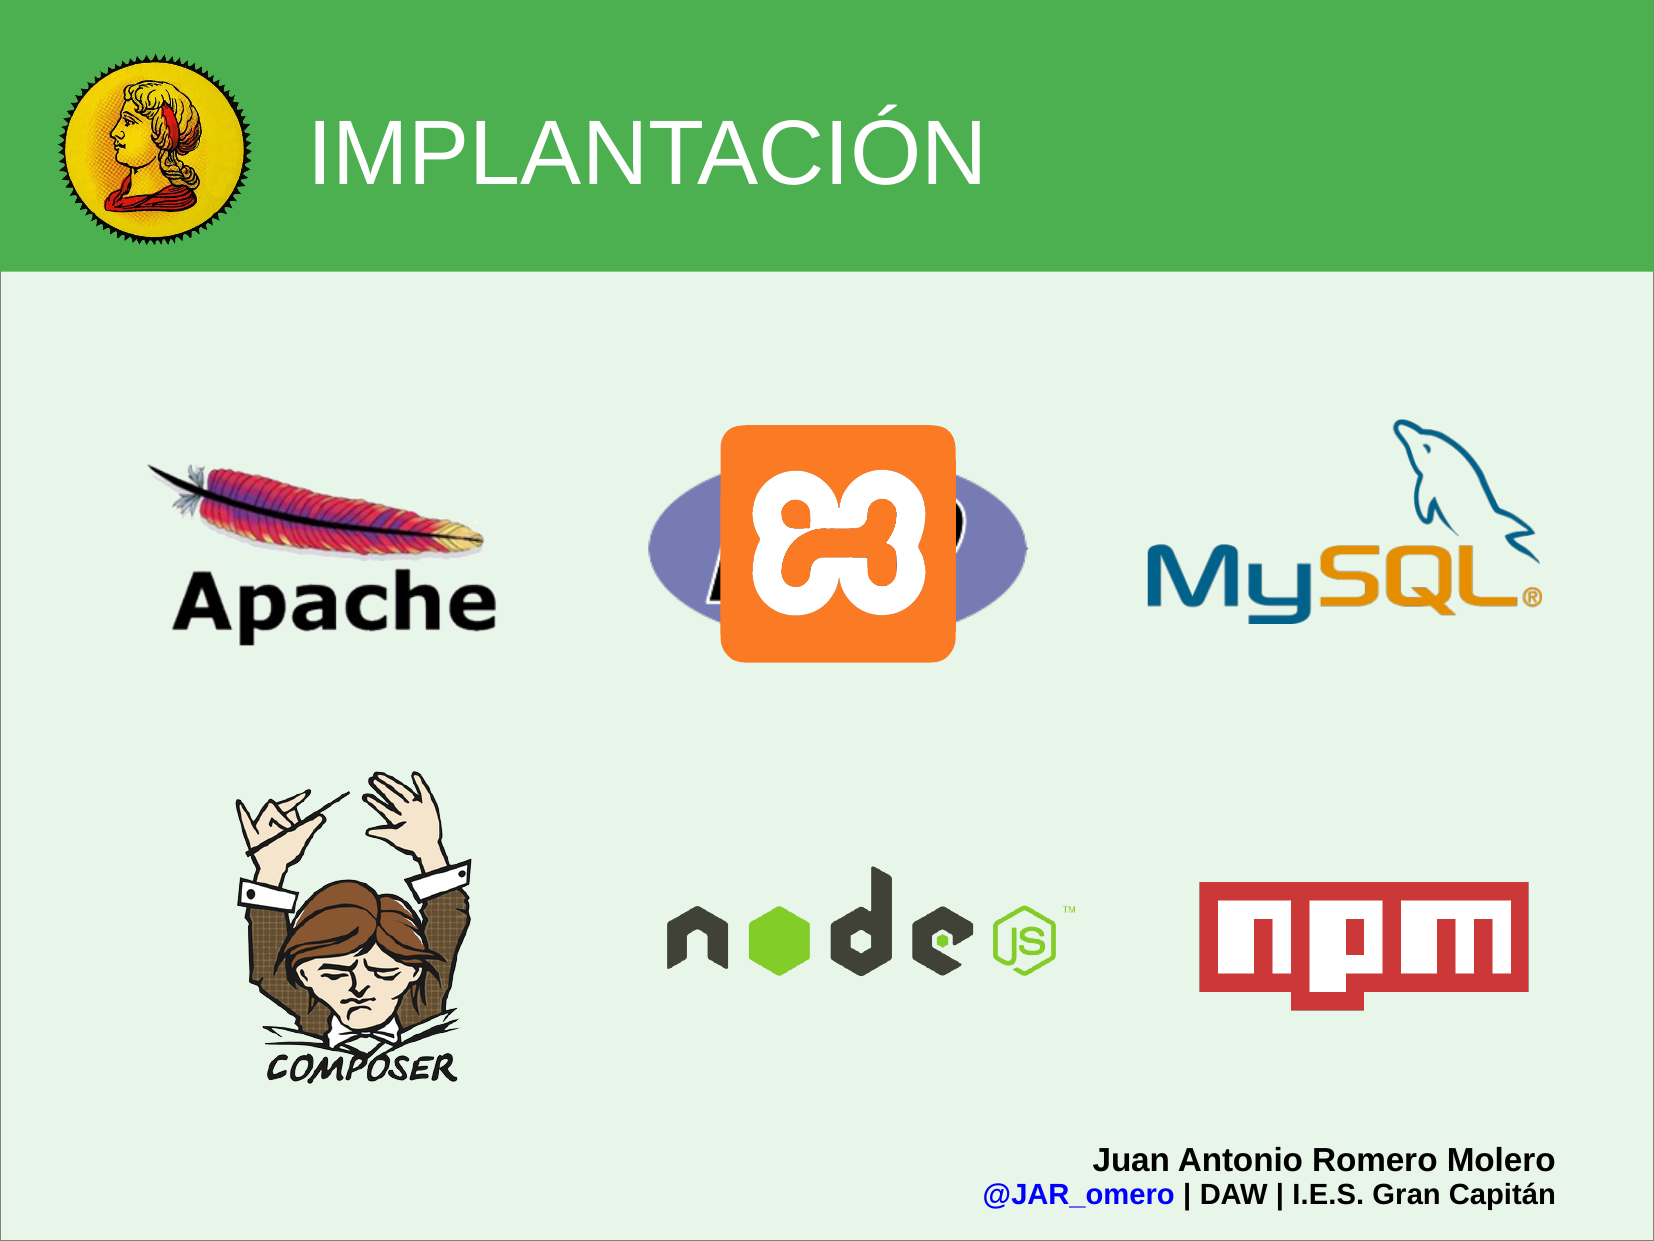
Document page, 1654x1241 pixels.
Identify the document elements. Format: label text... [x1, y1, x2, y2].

picture [57, 53, 252, 245]
picture [655, 814, 1081, 1028]
picture [1147, 419, 1542, 624]
picture [602, 407, 1072, 689]
picture [224, 767, 485, 1087]
picture [86, 421, 556, 686]
picture [1187, 850, 1541, 1042]
text_box Juan Antonio Romero Molero @JAR_omero | DAW | I.E.S. Gran Capitán [212, 1133, 1571, 1241]
title IMPLANTACIÓN [307, 49, 1571, 257]
